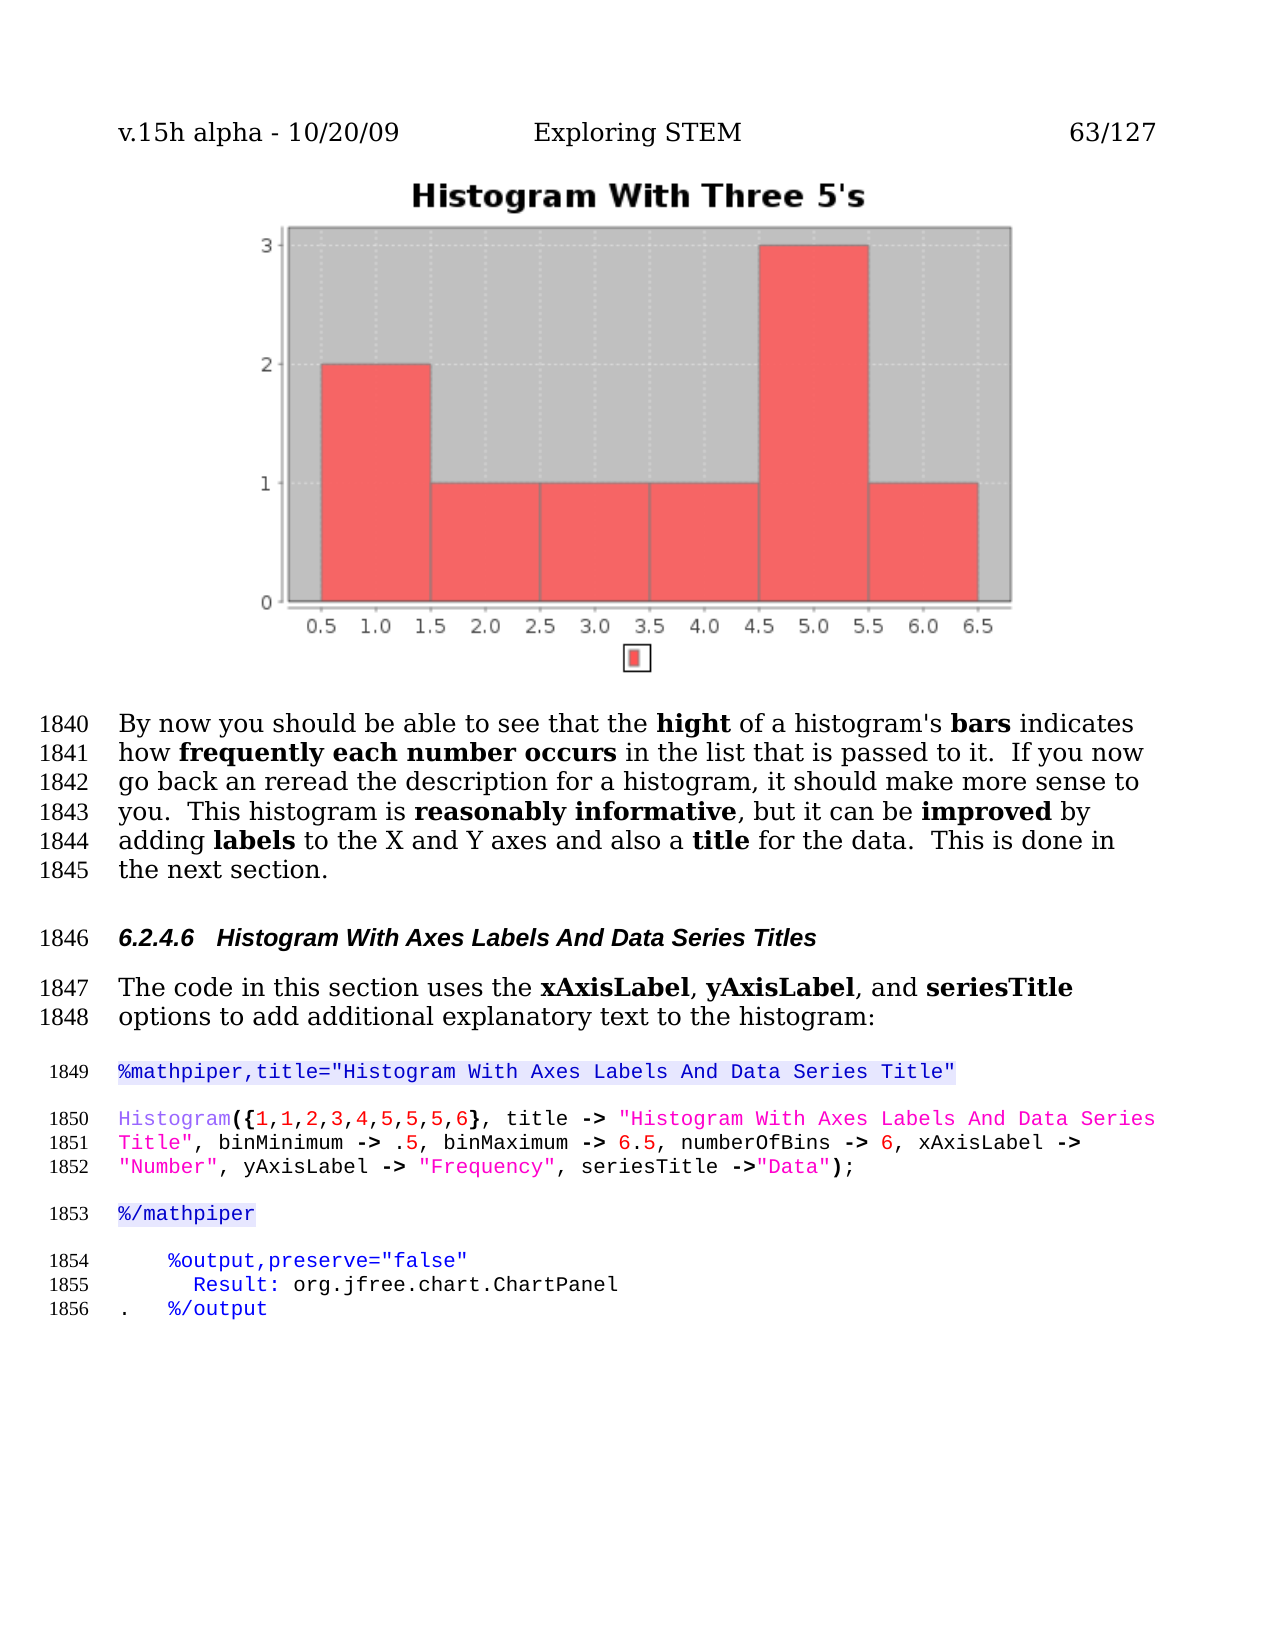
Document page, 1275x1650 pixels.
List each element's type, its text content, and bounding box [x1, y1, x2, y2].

text %output,preserve="false" [118, 1250, 1157, 1274]
text Histogram({1,1,2,3,4,5,5,5,6}, title -> "Histogram With Axes Labels And Data Series Title", binMinimum -> .5, binMaximum -> 6.5, numberOfBins -> 6, xAxisLabel -> "Number", yAxisLabel -> "Frequency", seriesTitle ->"Data"); [118, 1108, 1157, 1179]
text Result: org.jfree.chart.ChartPanel [118, 1274, 1157, 1298]
picture [245, 176, 1030, 674]
subtitle Histogram With Axes Labels And Data Series Titles [118, 923, 1157, 952]
text The code in this section uses the xAxisLabel, yAxisLabel, and seriesTitle options to add additional explanatory text to the histogram: [118, 973, 1157, 1031]
text %mathpiper,title="Histogram With Axes Labels And Data Series Title" [118, 1061, 1157, 1085]
text %/mathpiper [118, 1203, 1157, 1227]
text By now you should be able to see that the hight of a histogram's bars indicates how frequently each number occurs in the list that is passed to it. If you now go back an reread the description for a histogram, it should make more sense to you. This histogram is reasonably informative, but it can be improved by adding labels to the X and Y axes and also a title for the data. This is done in the next section. [118, 708, 1157, 884]
text . %/output [118, 1298, 1157, 1321]
